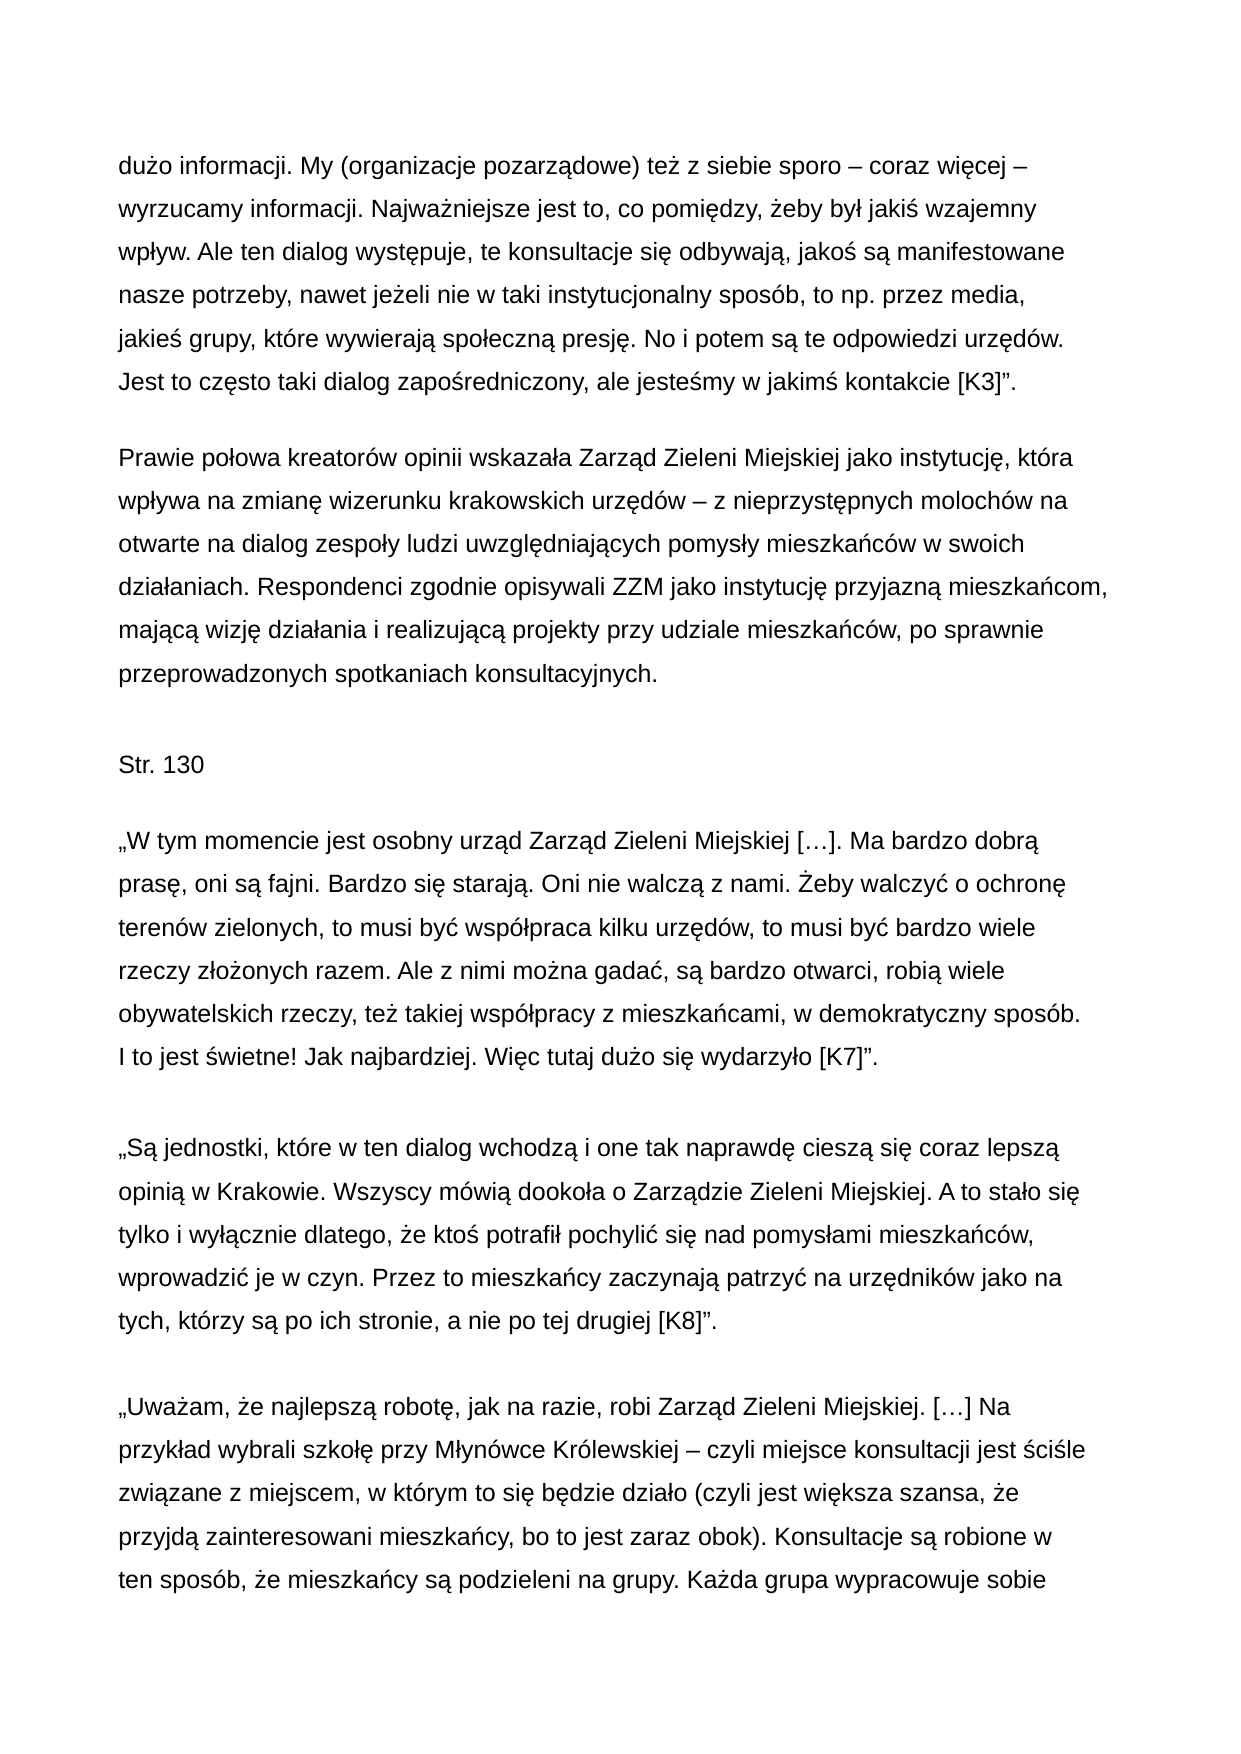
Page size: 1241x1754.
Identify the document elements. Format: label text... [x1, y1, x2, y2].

text „Uważam, że najlepszą robotę, jak na razie, robi Zarząd Zieleni Miejskiej. […] Na przykład wybrali szkołę przy Młynówce Królewskiej – czyli miejsce konsultacji jest ściśle związane z miejscem, w którym to się będzie działo (czyli jest większa szansa, że przyjdą zainteresowani mieszkańcy, bo to jest zaraz obok). Konsultacje są robione w ten sposób, że mieszkańcy są podzieleni na grupy. Każda grupa wypracowuje sobie [118, 1359, 1122, 1626]
text „Są jednostki, które w ten dialog wchodzą i one tak naprawdę cieszą się coraz lepszą opinią w Krakowie. Wszyscy mówią dookoła o Zarządzie Zieleni Miejskiej. A to stało się tylko i wyłącznie dlatego, że ktoś potrafił pochylić się nad pomysłami mieszkańców, wprowadzić je w czyn. Przez to mieszkańcy zaczynają patrzyć na urzędników jako na tych, którzy są po ich stronie, a nie po tej drugiej [K8]”. [118, 1100, 1122, 1335]
text dużo informacji. My (organizacje pozarządowe) też z siebie sporo – coraz więcej – wyrzucamy informacji. Najważniejsze jest to, co pomiędzy, żeby był jakiś wzajemny wpływ. Ale ten dialog występuje, te konsultacje się odbywają, jakoś są manifestowane nasze potrzeby, nawet jeżeli nie w taki instytucjonalny sposób, to np. przez media, jakieś grupy, które wywierają społeczną presję. No i potem są te odpowiedzi urzędów. Jest to często taki dialog zapośredniczony, ale jesteśmy w jakimś kontakcie [K3]”. [118, 118, 1122, 428]
text „W tym momencie jest osobny urząd Zarząd Zieleni Miejskiej […]. Ma bardzo dobrą prasę, oni są fajni. Bardzo się starają. Oni nie walczą z nami. Żeby walczyć o ochronę terenów zielonych, to musi być współpraca kilku urzędów, to musi być bardzo wiele rzeczy złożonych razem. Ale z nimi można gadać, są bardzo otwarci, robią wiele obywatelskich rzeczy, też takiej współpracy z mieszkańcami, w demokratyczny sposób. I to jest świetne! Jak najbardziej. Więc tutaj dużo się wydarzyło [K7]”. [118, 793, 1122, 1071]
text Str. 130 [118, 750, 1122, 779]
text Prawie połowa kreatorów opinii wskazała Zarząd Zieleni Miejskiej jako instytucję, która wpływa na zmianę wizerunku krakowskich urzędów – z nieprzystępnych molochów na otwarte na dialog zespoły ludzi uwzględniających pomysły mieszkańców w swoich działaniach. Respondenci zgodnie opisywali ZZM jako instytucję przyjazną mieszkańcom, mającą wizję działania i realizującą projekty przy udziale mieszkańców, po sprawnie przeprowadzonych spotkaniach konsultacyjnych. [118, 443, 1122, 687]
